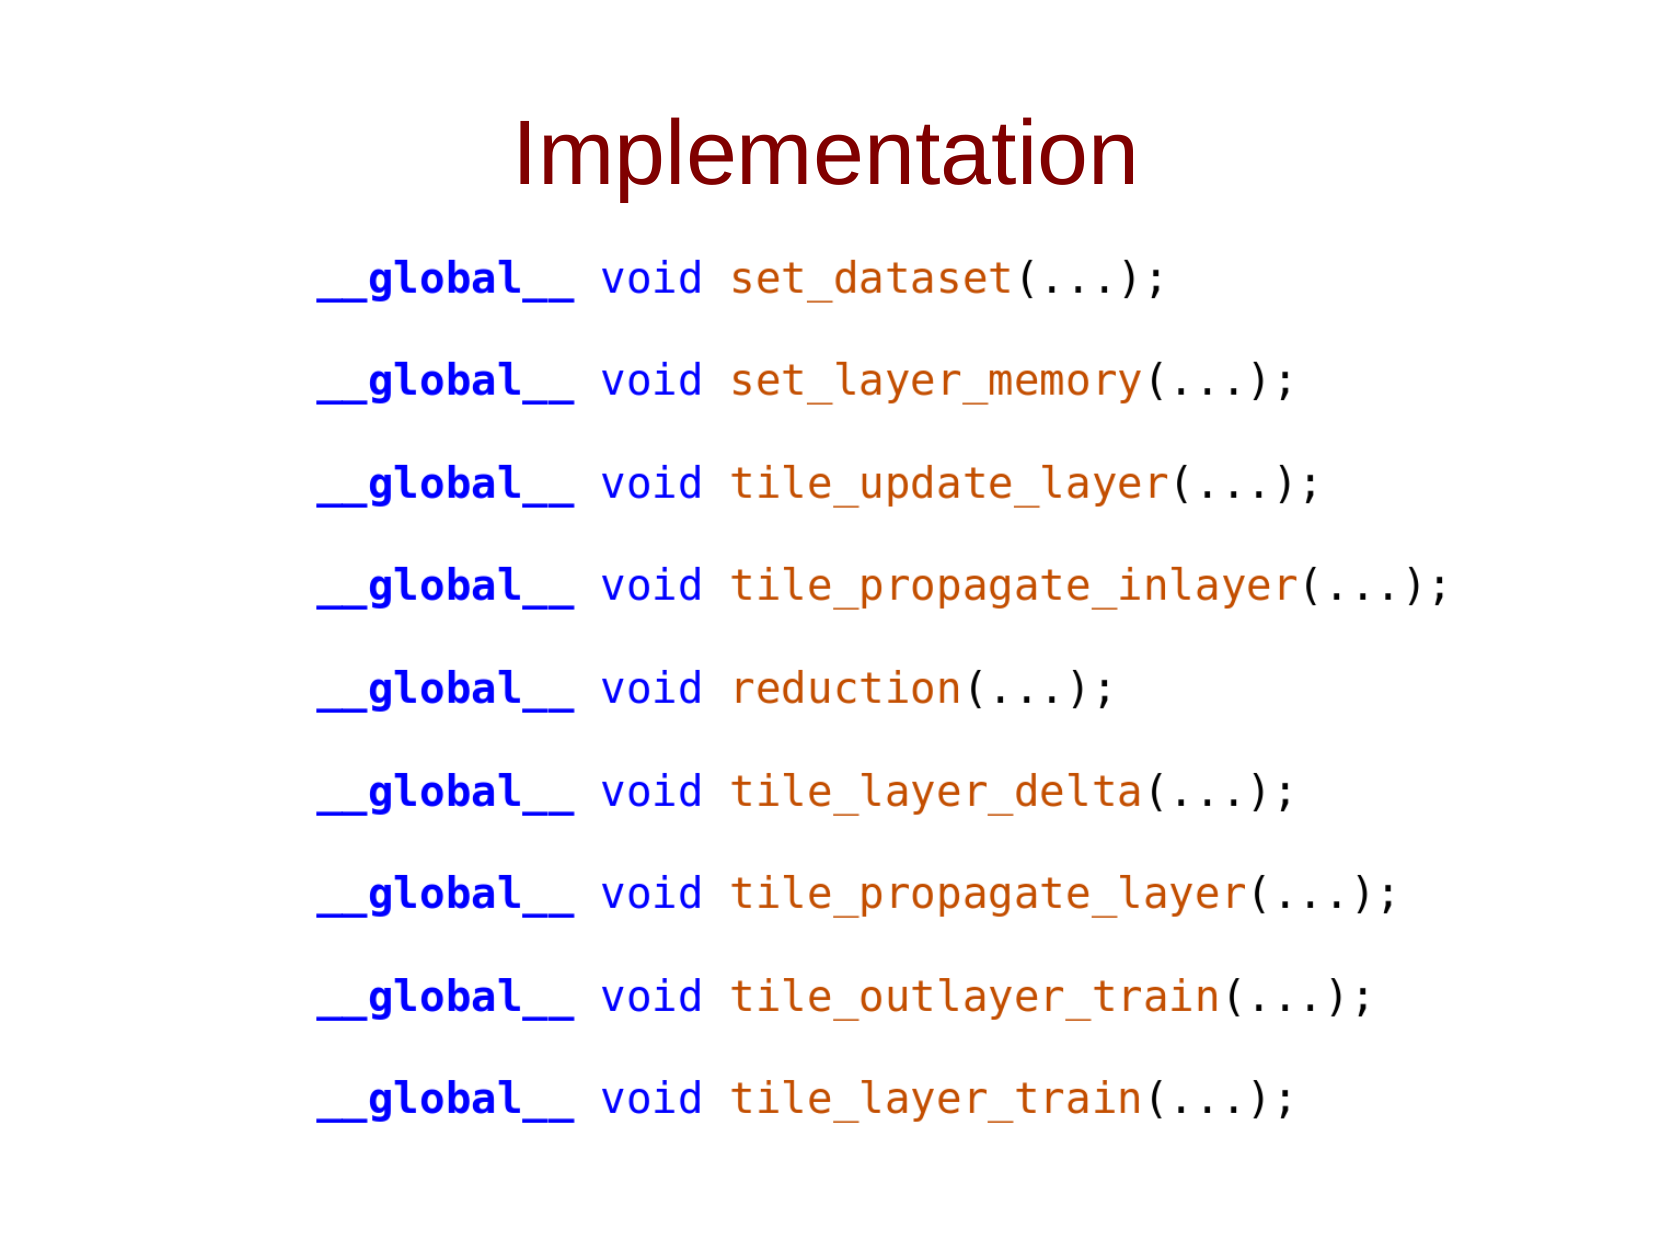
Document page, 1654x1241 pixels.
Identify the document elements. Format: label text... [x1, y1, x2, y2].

title Implementation [82, 49, 1571, 257]
picture [300, 239, 1464, 1136]
